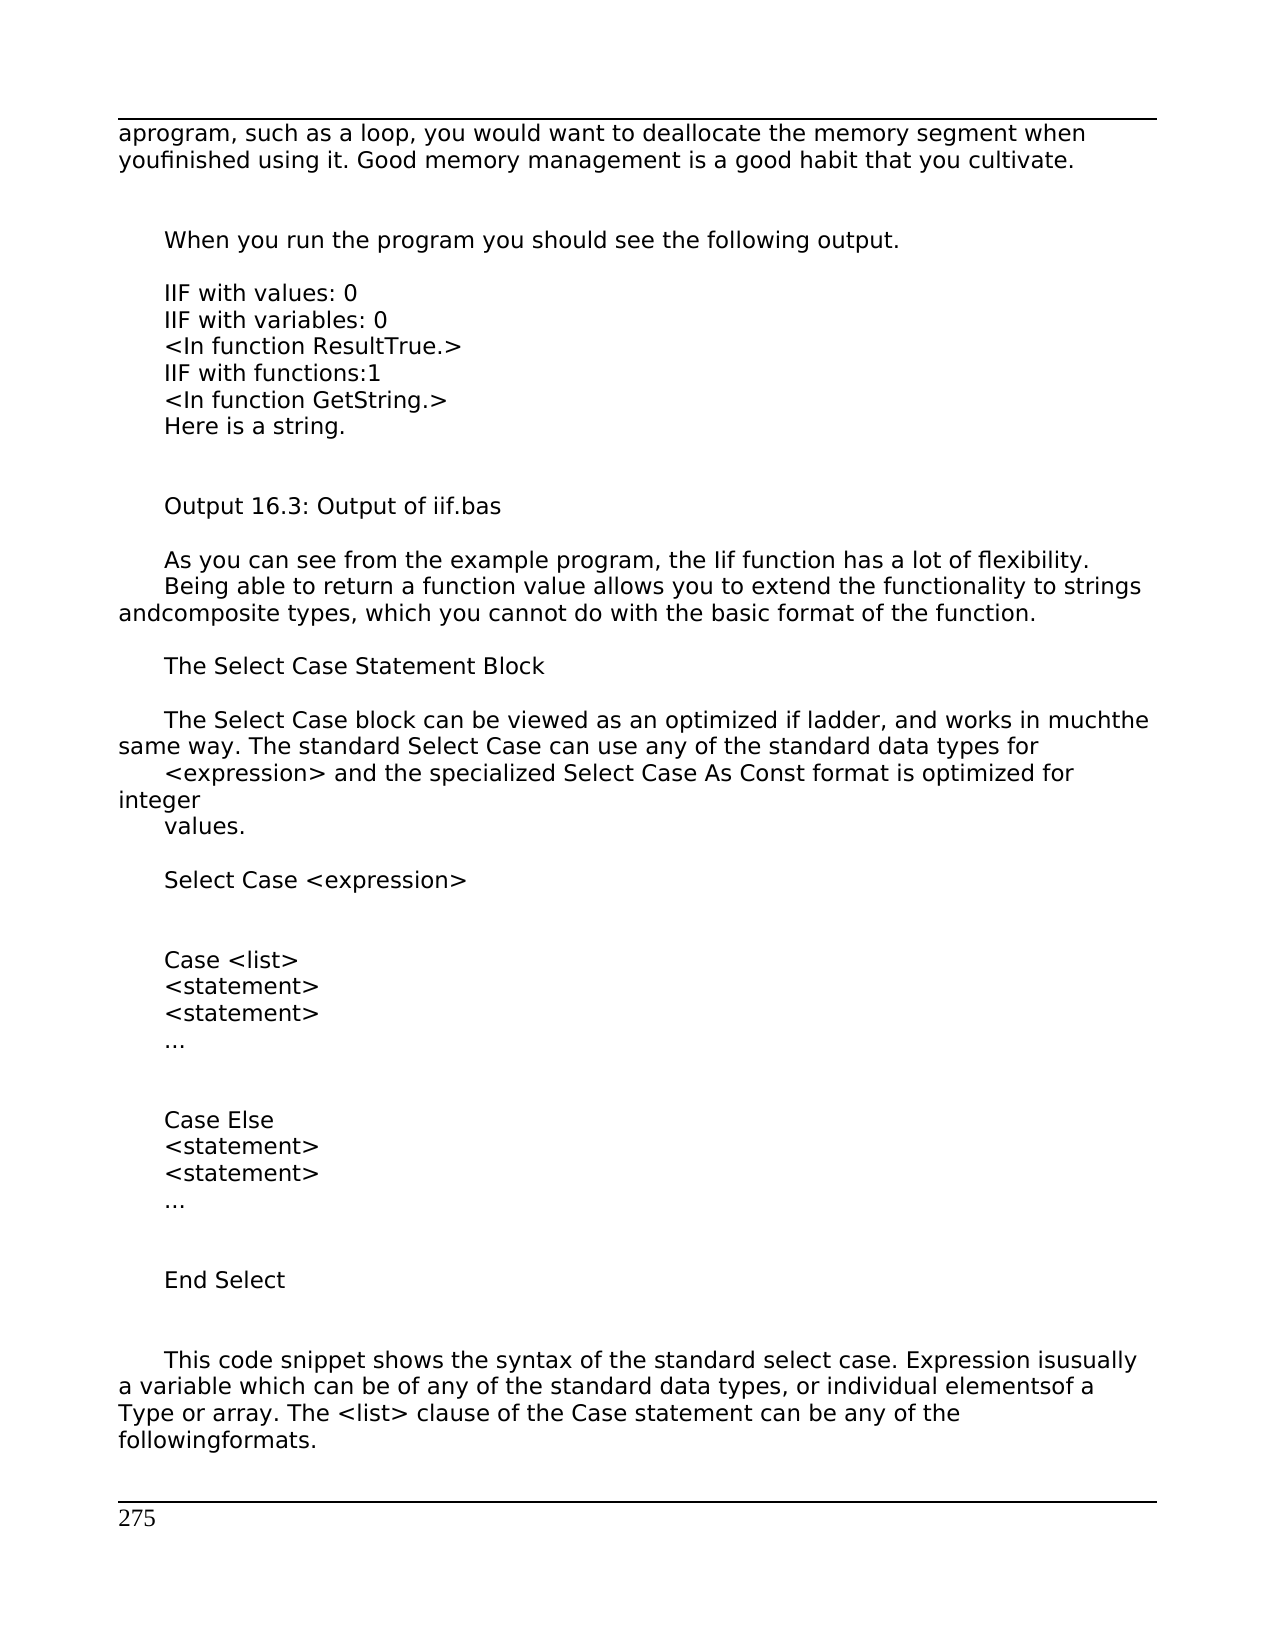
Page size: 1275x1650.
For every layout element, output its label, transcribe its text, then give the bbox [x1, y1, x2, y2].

text aprogram, such as a loop, you would want to deallocate the memory segment when youfinished using it. Good memory management is a good habit that you cultivate. [118, 120, 1157, 173]
text The Select Case Statement Block [118, 653, 1157, 680]
text ... [118, 1027, 1157, 1053]
text values. [118, 813, 1157, 840]
text Being able to return a function value allows you to extend the functionality to strings andcomposite types, which you cannot do with the basic format of the function. [118, 573, 1157, 627]
text <expression> and the specialized Select Case As Const format is optimized for integer [118, 760, 1157, 813]
text <statement> [118, 1000, 1157, 1027]
text Output 16.3: Output of iif.bas [118, 493, 1157, 520]
text <statement> [118, 1160, 1157, 1187]
text <In function GetString.> [118, 387, 1157, 413]
text ... [118, 1187, 1157, 1213]
text As you can see from the example program, the Iif function has a lot of flexibility. [118, 547, 1157, 573]
text Select Case <expression> [118, 867, 1157, 893]
text When you run the program you should see the following output. [118, 227, 1157, 253]
text IIF with functions:1 [118, 360, 1157, 387]
text End Select [118, 1267, 1157, 1293]
text Case <list> [118, 947, 1157, 973]
text IIF with variables: 0 [118, 307, 1157, 333]
text Here is a string. [118, 413, 1157, 440]
text <In function ResultTrue.> [118, 333, 1157, 360]
text IIF with values: 0 [118, 280, 1157, 307]
text Case Else [118, 1107, 1157, 1133]
text This code snippet shows the syntax of the standard select case. Expression isusually a variable which can be of any of the standard data types, or individual elementsof a Type or array. The <list> clause of the Case statement can be any of the followingformats. [118, 1347, 1157, 1453]
text The Select Case block can be viewed as an optimized if ladder, and works in muchthe same way. The standard Select Case can use any of the standard data types for [118, 707, 1157, 760]
text <statement> [118, 1133, 1157, 1160]
text <statement> [118, 973, 1157, 1000]
